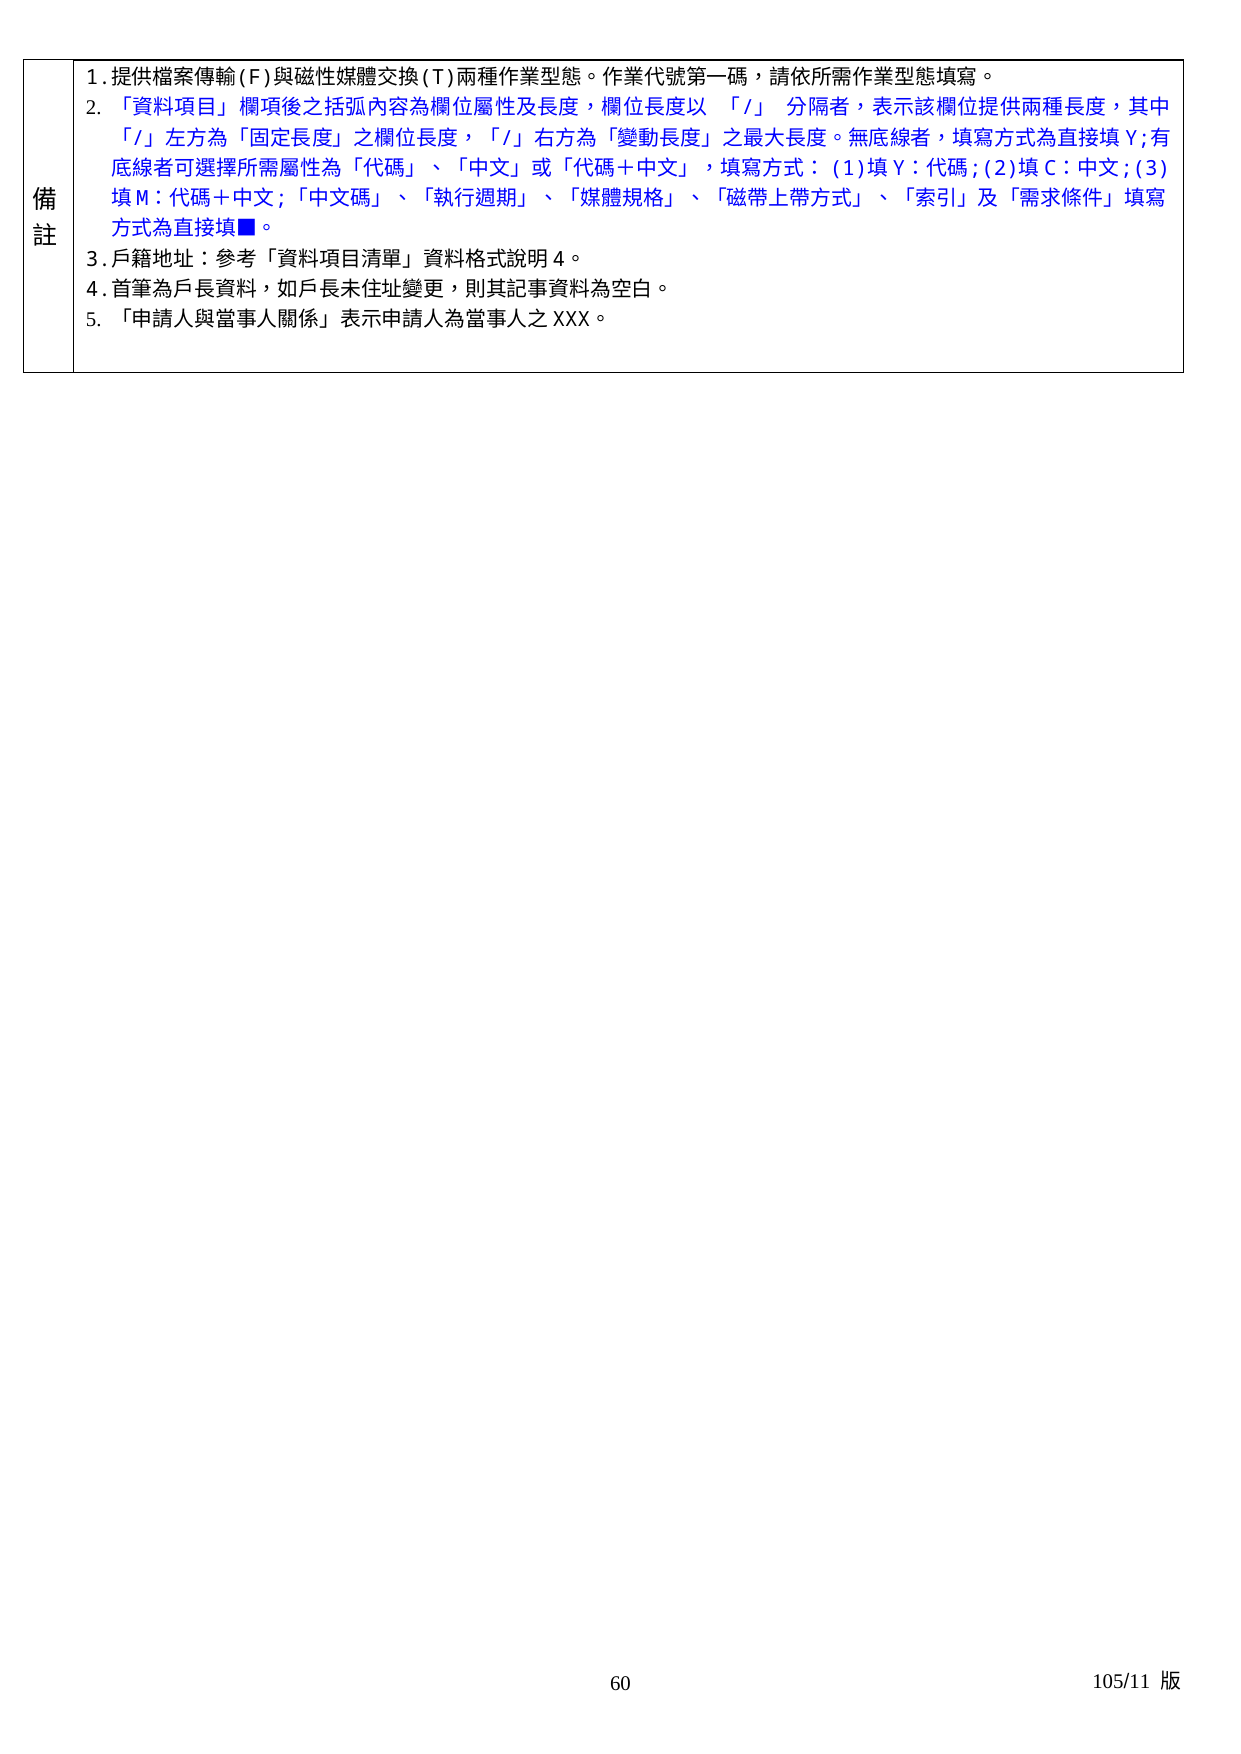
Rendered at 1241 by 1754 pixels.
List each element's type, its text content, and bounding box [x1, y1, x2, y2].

table_cell [1184, 59, 1191, 372]
table_cell 備註 [24, 60, 73, 372]
table_cell 提供檔案傳輸(F)與磁性媒體交換(T)兩種作業型態。作業代號第一碼，請依所需作業型態填寫。 「資料項目」欄項後之括弧內容為欄位屬性及長度，欄位長度以 「/」 分隔者，表示該欄位提供兩種長度，其中「/」左方為「固定長度」之欄位長度，「/」右方為「變動長度」之最大長度。無底線者，填寫方式為直接填Y;有底線者可選擇所需屬性為「代碼」、「中文」或「代碼＋中文」，填寫方式：(1)填Y：代碼;(2)填C：中文;(3)填M：代碼＋中文;「中文碼」、「執行週期」、「媒體規格」、「磁帶上帶方式」、「索引」及「需求條件」填寫方式為直接填■。 戶籍地址：參考「資料項目清單」資料格式說明4。 首筆為戶長資料，如戶長未住址變更，則其記事資料為空白。 「申請人與當事人關係」表示申請人為當事人之XXX。 [74, 61, 1183, 372]
